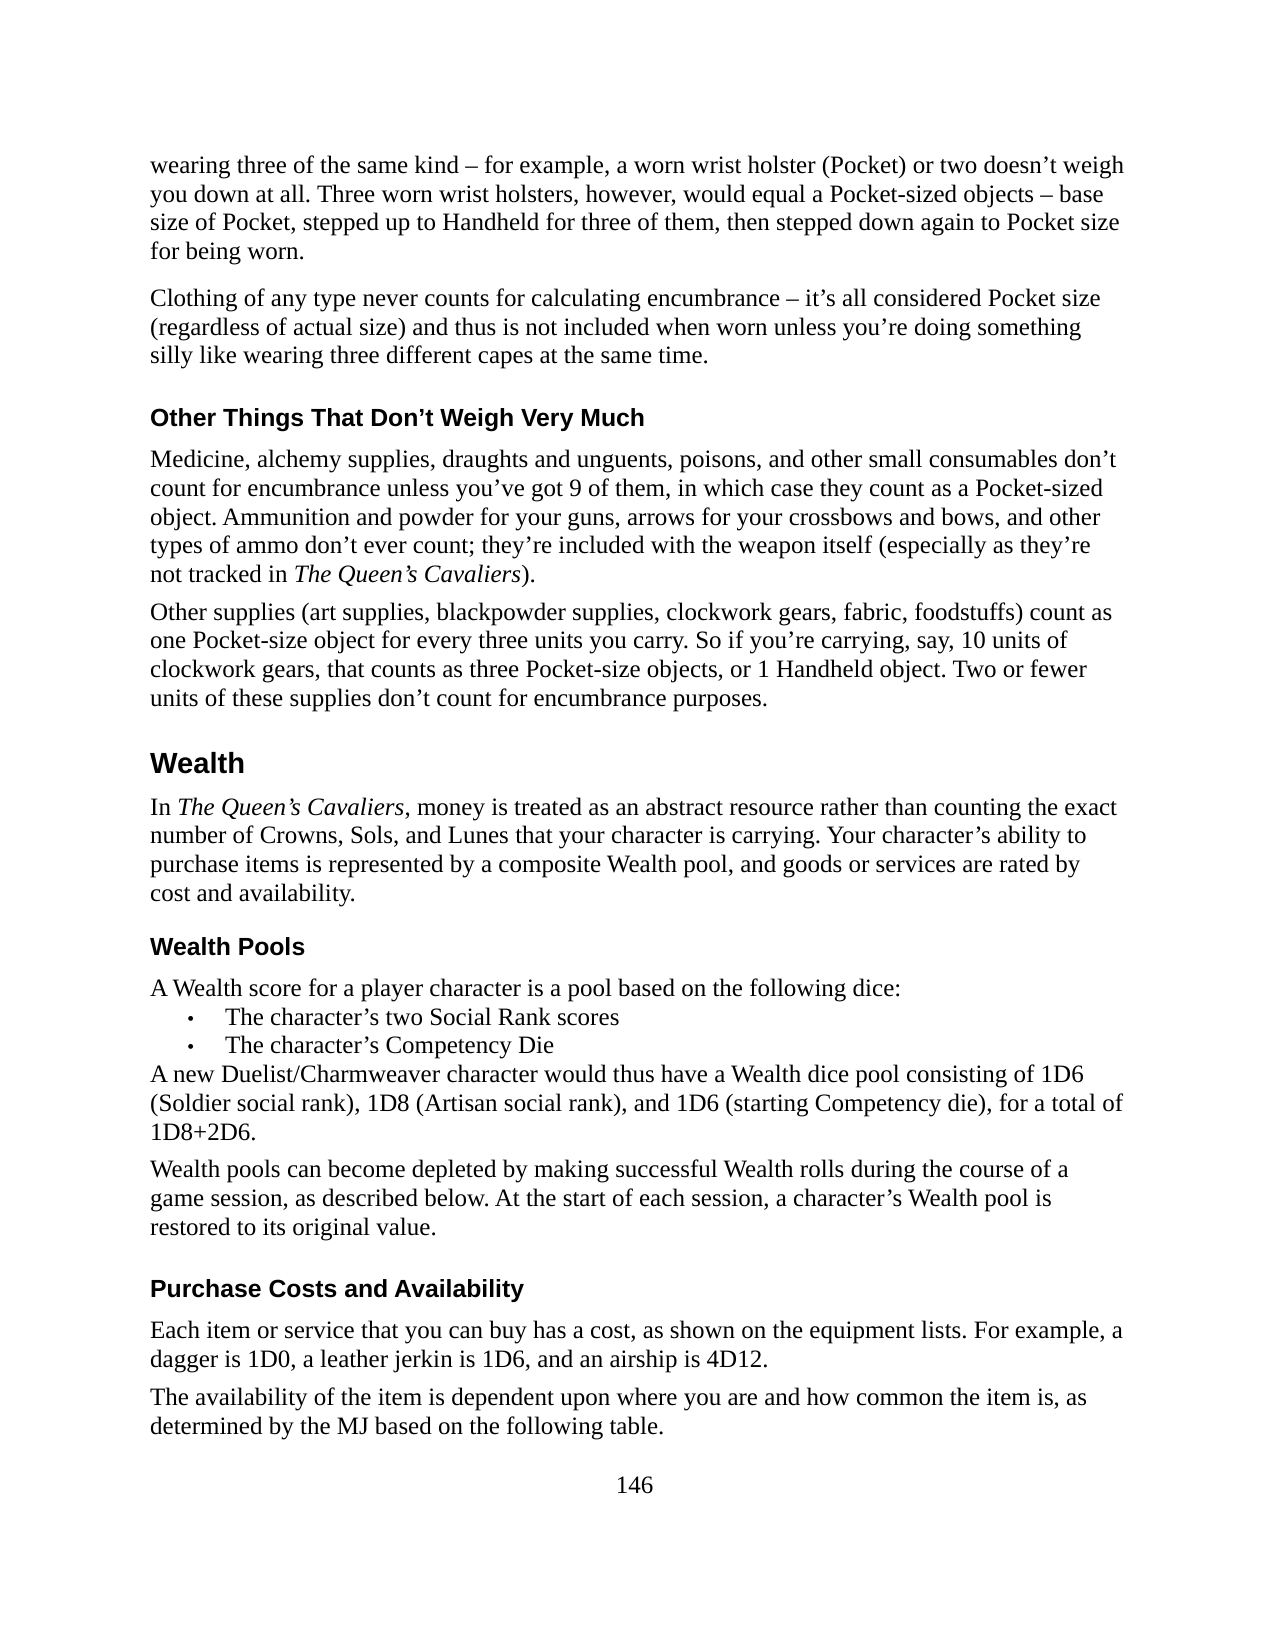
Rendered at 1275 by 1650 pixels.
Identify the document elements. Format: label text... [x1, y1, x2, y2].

subtitle Other Things That Don’t Weigh Very Much [150, 403, 1125, 432]
subtitle Purchase Costs and Availability [150, 1274, 1125, 1303]
text Wealth pools can become depleted by making successful Wealth rolls during the course of a game session, as described below. At the start of each session, a character’s Wealth pool is restored to its original value. [150, 1154, 1125, 1241]
list The character’s Competency Die [187, 1030, 1125, 1059]
text Clothing of any type never counts for calculating encumbrance – it’s all considered Pocket size (regardless of actual size) and thus is not included when worn unless you’re doing something silly like wearing three different capes at the same time. [150, 283, 1125, 369]
text Other supplies (art supplies, blackpowder supplies, clockwork gears, fabric, foodstuffs) count as one Pocket-size object for every three units you carry. So if you’re carrying, say, 10 units of clockwork gears, that counts as three Pocket-size objects, or 1 Handheld object. Two or fewer units of these supplies don’t count for encumbrance purposes. [150, 597, 1125, 712]
text Medicine, alchemy supplies, draughts and unguents, poisons, and other small consumables don’t count for encumbrance unless you’ve got 9 of them, in which case they count as a Pocket-sized object. Ammunition and powder for your guns, arrows for your crossbows and bows, and other types of ammo don’t ever count; they’re included with the weapon itself (especially as they’re not tracked in The Queen’s Cavaliers). [150, 444, 1125, 588]
text Each item or service that you can buy has a cost, as shown on the equipment lists. For example, a dagger is 1D0, a leather jerkin is 1D6, and an airship is 4D12. [150, 1316, 1125, 1373]
list The character’s two Social Rank scores [187, 1002, 1125, 1030]
subtitle Wealth Pools [150, 932, 1125, 960]
text A new Duelist/Charmweaver character would thus have a Wealth dice pool consisting of 1D6 (Soldier social rank), 1D8 (Artisan social rank), and 1D6 (starting Competency die), for a total of 1D8+2D6. [150, 1059, 1125, 1145]
text A Wealth score for a player character is a pool based on the following dice: [150, 973, 1125, 1002]
subtitle Wealth [150, 746, 1125, 779]
text The availability of the item is dependent upon where you are and how common the item is, as determined by the MJ based on the following table. [150, 1382, 1125, 1439]
text wearing three of the same kind – for example, a worn wrist holster (Pocket) or two doesn’t weigh you down at all. Three worn wrist holsters, however, would equal a Pocket-sized objects – base size of Pocket, stepped up to Handheld for three of them, then stepped down again to Pocket size for being worn. [150, 150, 1125, 265]
text In The Queen’s Cavaliers, money is treated as an abstract resource rather than counting the exact number of Crowns, Sols, and Lunes that your character is carrying. Your character’s ability to purchase items is represented by a composite Wealth pool, and goods or services are rated by cost and availability. [150, 792, 1125, 907]
